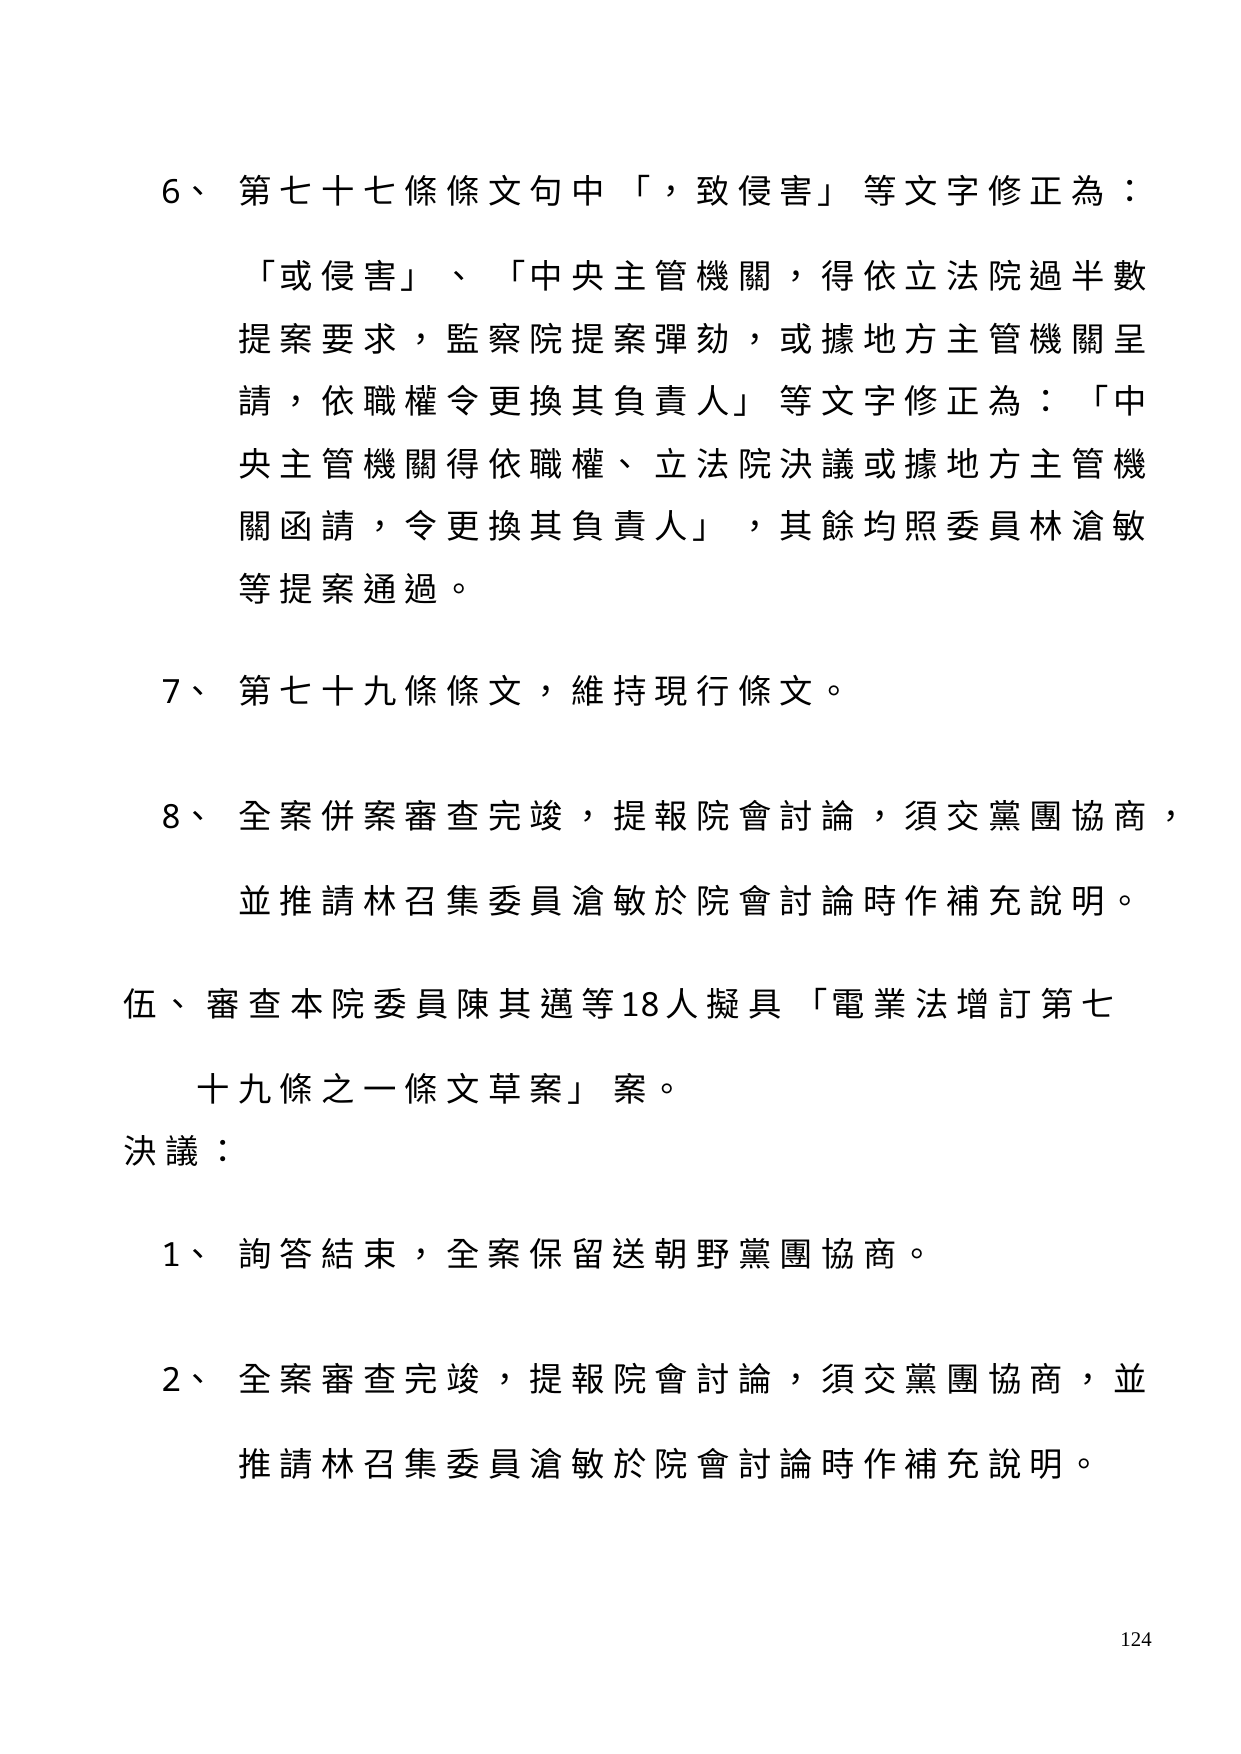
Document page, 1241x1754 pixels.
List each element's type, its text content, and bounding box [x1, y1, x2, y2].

text 決議： [119, 1108, 1150, 1170]
list 全案審查完竣，提報院會討論，須交黨團協商，並推請林召集委員滄敏於院會討論時作補充說明。 [154, 1295, 1150, 1483]
list 第七十九條條文，維持現行條文。 [154, 608, 1150, 733]
list 第七十七條條文句中「，致侵害」等文字修正為：「或侵害」、「中央主管機關，得依立法院過半數提案要求，監察院提案彈劾，或據地方主管機關呈請，依職權令更換其負責人」等文字修正為：「中央主管機關得依職權、立法院決議或據地方主管機關函請，令更換其負責人」，其餘均照委員林滄敏等提案通過。 [154, 108, 1150, 608]
text 伍、審查本院委員陳其邁等18人擬具「電業法增訂第七十九條之一條文草案」案。 [119, 920, 1150, 1108]
list 詢答結束，全案保留送朝野黨團協商。 [154, 1170, 1150, 1295]
list 全案併案審查完竣，提報院會討論，須交黨團協商，並推請林召集委員滄敏於院會討論時作補充說明。 [154, 733, 1150, 920]
